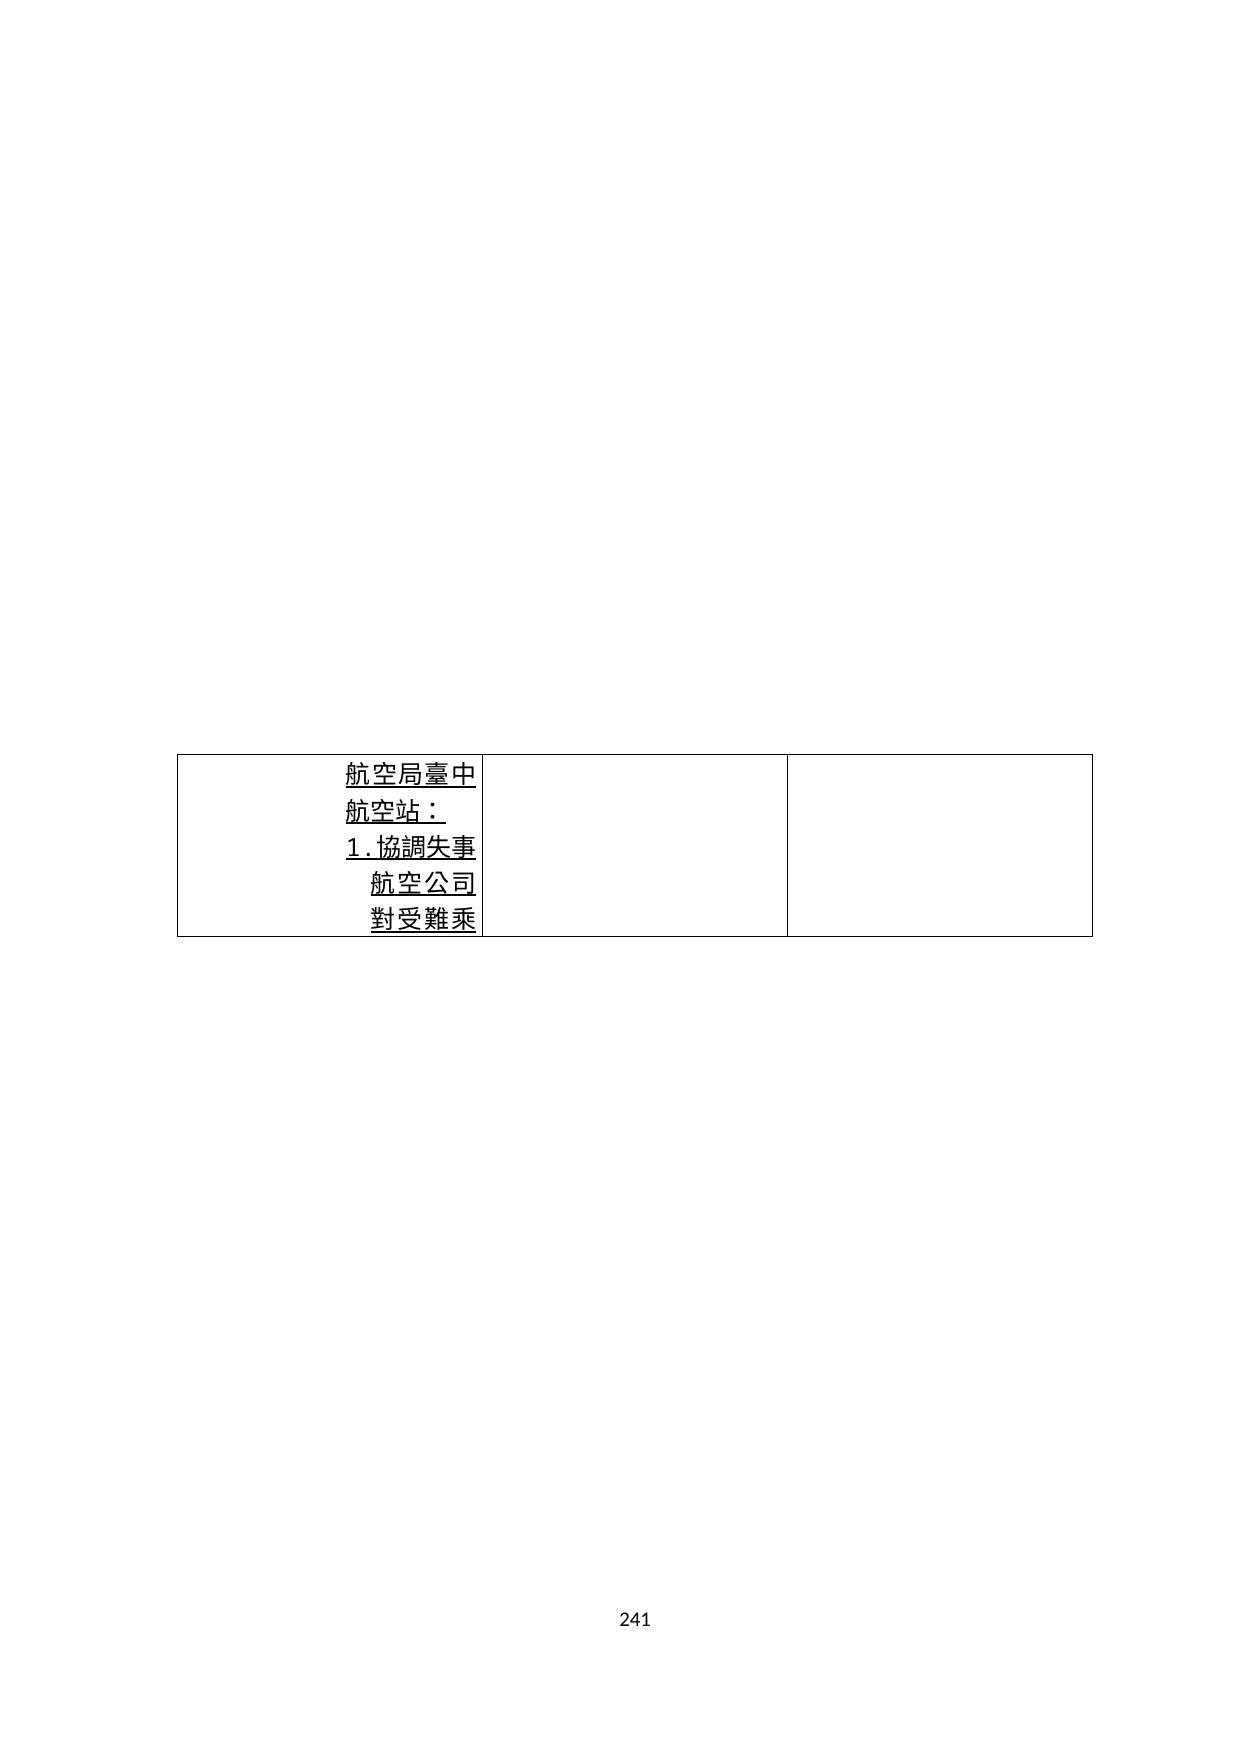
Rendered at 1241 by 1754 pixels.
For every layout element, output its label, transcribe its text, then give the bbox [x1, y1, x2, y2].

table_cell [788, 755, 1092, 936]
table_cell 航空局臺中航空站： 1.協調失事航空公司對受難乘 [178, 755, 482, 936]
